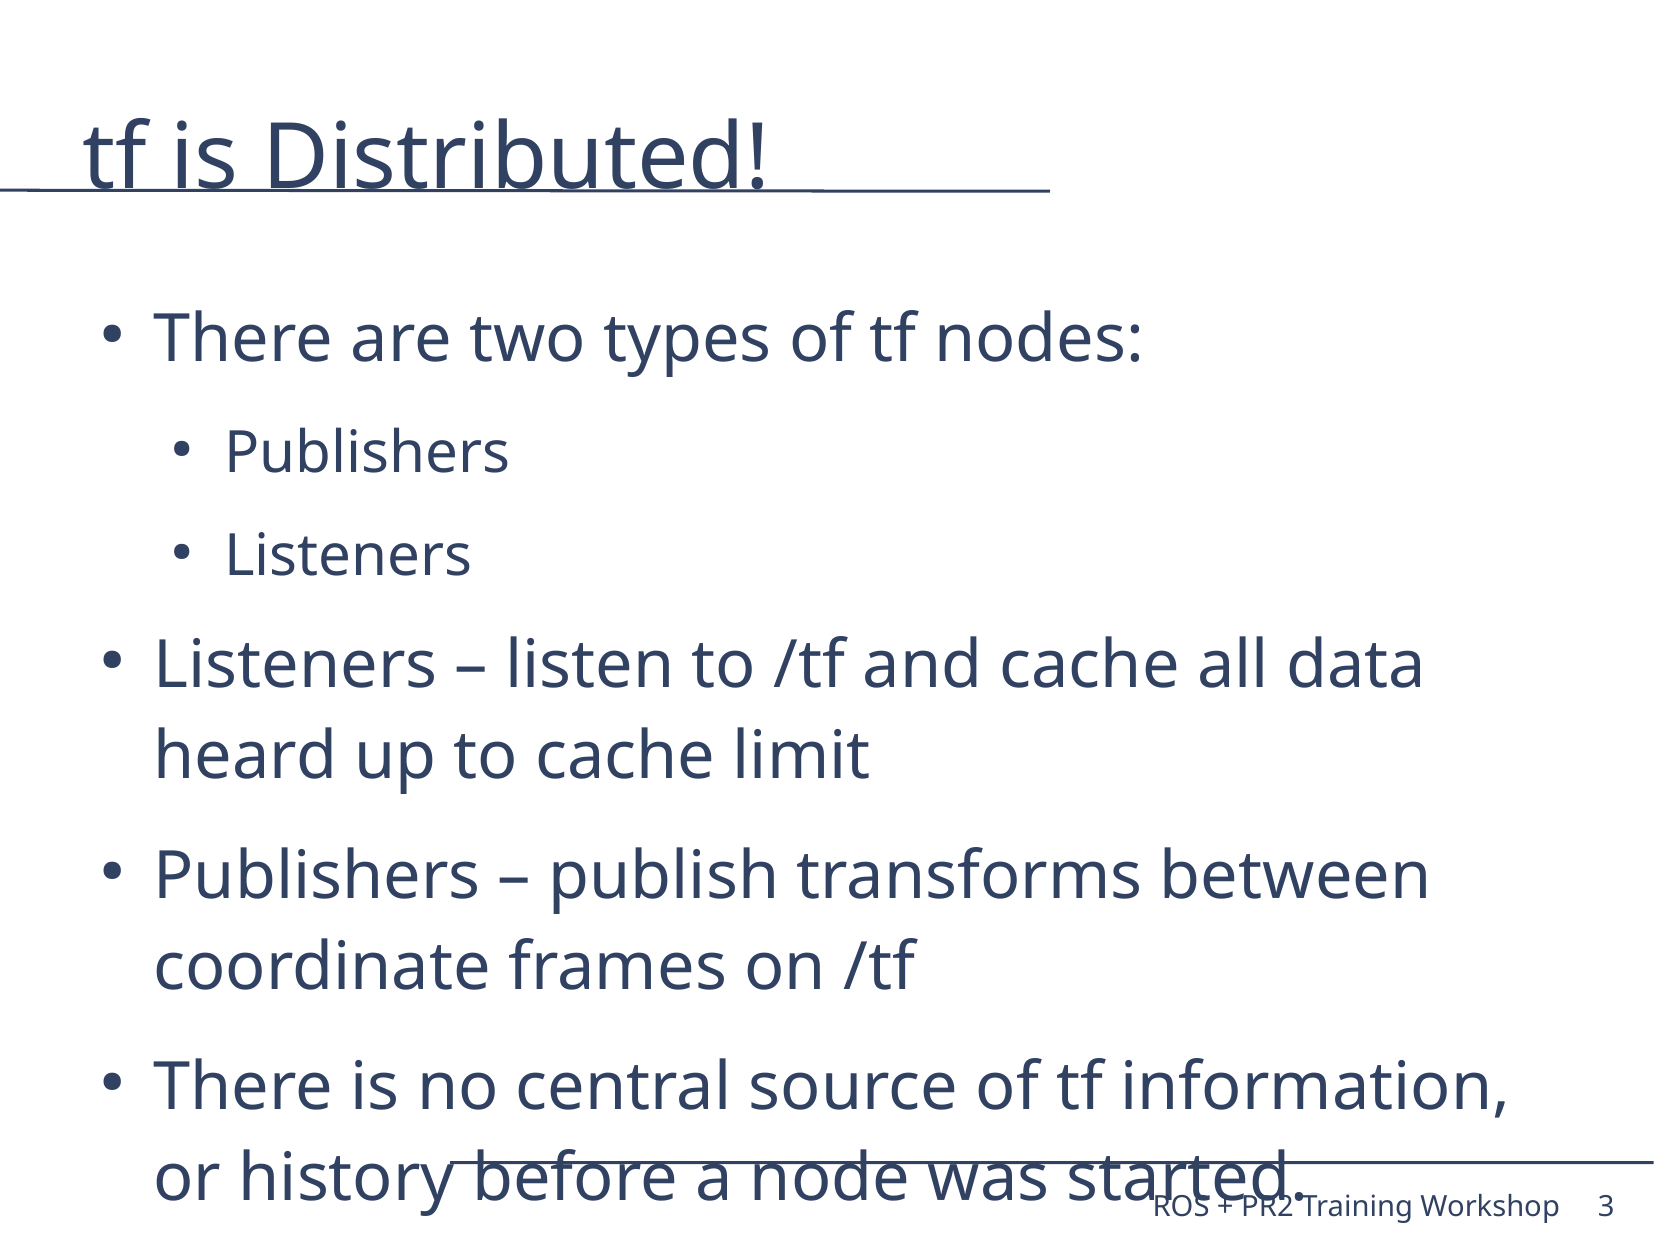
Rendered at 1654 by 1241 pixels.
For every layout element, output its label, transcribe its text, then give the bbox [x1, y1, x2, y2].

list There are two types of tf nodes: Publishers Listeners Listeners – listen to /tf and cache all data heard up to cache limit Publishers – publish transforms between coordinate frames on /tf There is no central source of tf information, or history before a node was started. [82, 290, 1571, 1109]
title tf is Distributed! [82, 56, 1571, 250]
